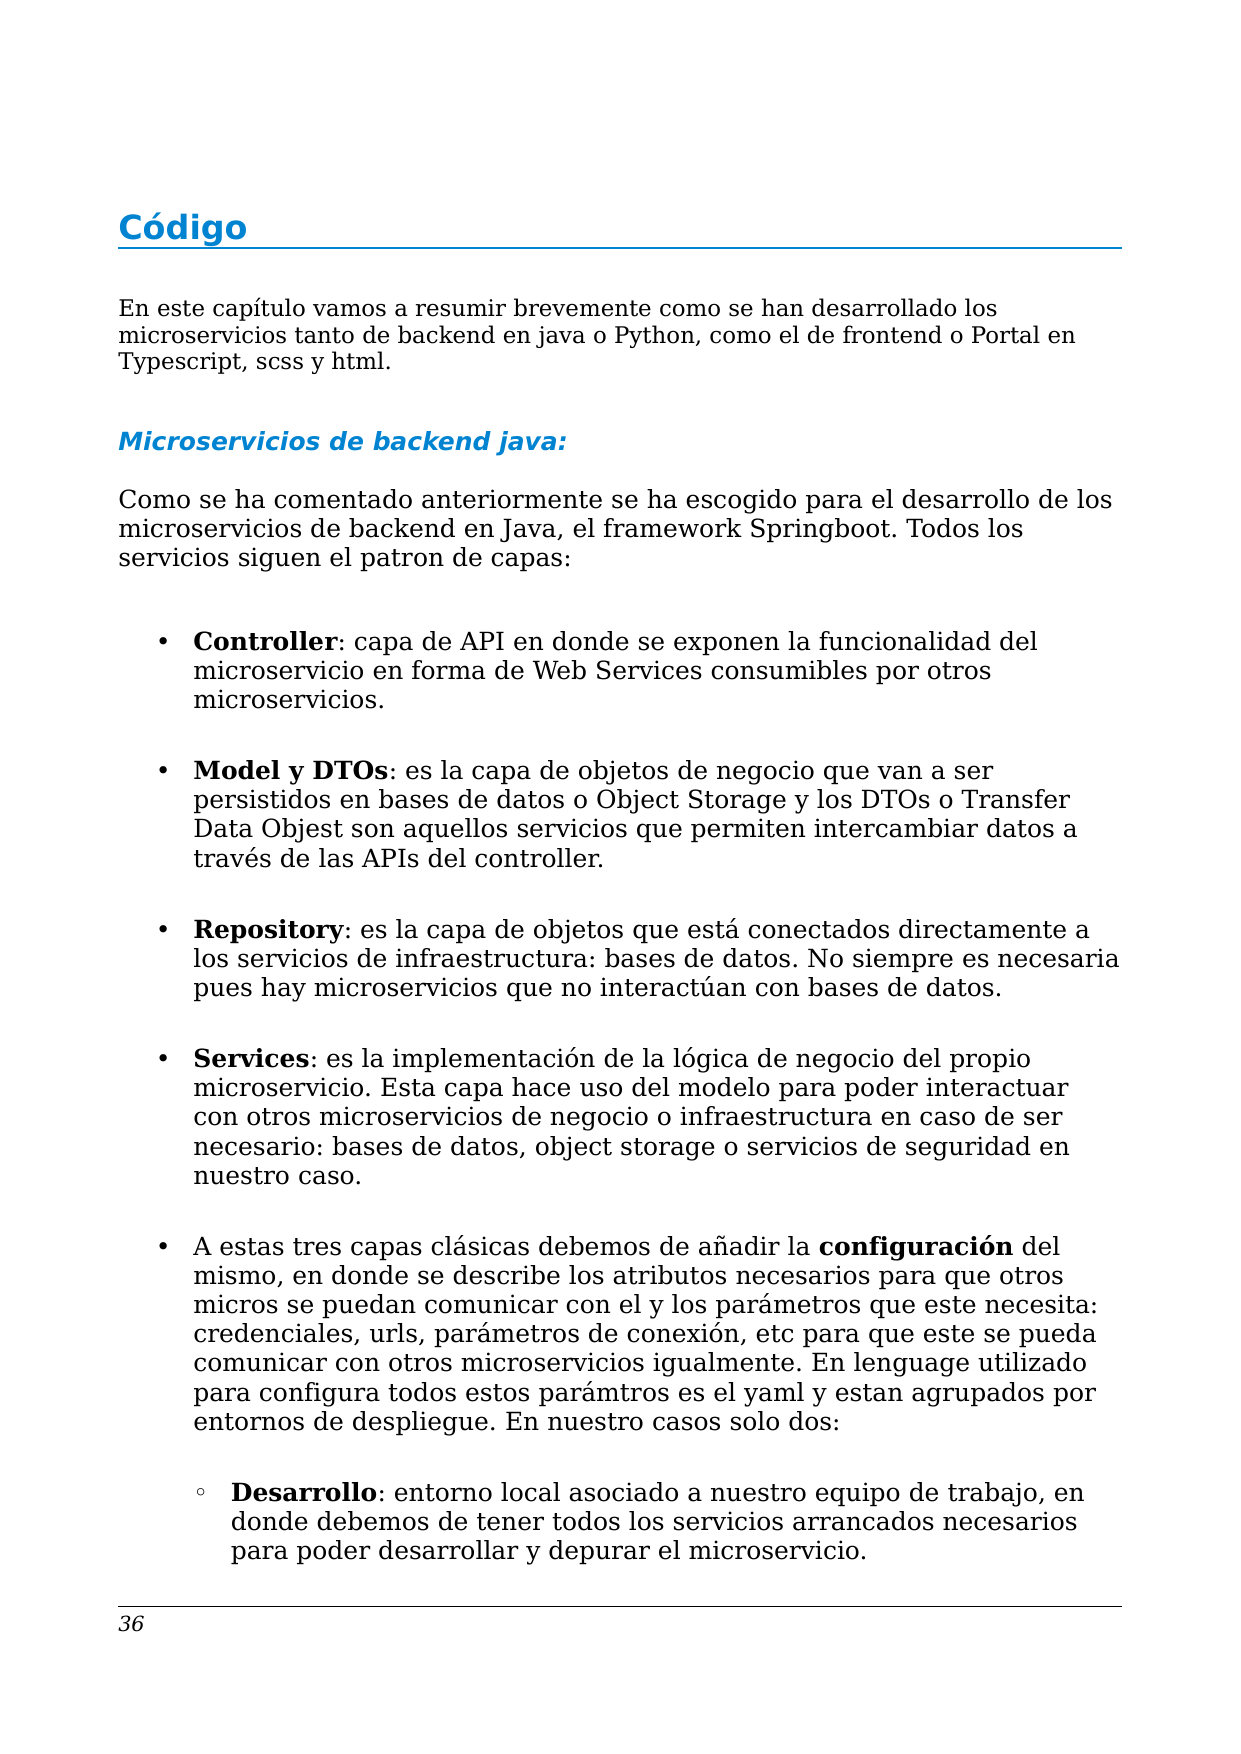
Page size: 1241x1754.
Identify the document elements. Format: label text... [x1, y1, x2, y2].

subtitle Código [118, 209, 1122, 247]
list Repository: es la capa de objetos que está conectados directamente a los servicios de infraestructura: bases de datos. No siempre es necesaria pues hay microservicios que no interactúan con bases de datos. [156, 915, 1122, 1032]
list Controller: capa de API en donde se exponen la funcionalidad del microservicio en forma de Web Services consumibles por otros microservicios. [156, 627, 1122, 744]
text Microservicios de backend java: [118, 427, 1122, 456]
list Services: es la implementación de la lógica de negocio del propio microservicio. Esta capa hace uso del modelo para poder interactuar con otros microservicios de negocio o infraestructura en caso de ser necesario: bases de datos, object storage o servicios de seguridad en nuestro caso. [156, 1044, 1122, 1219]
text En este capítulo vamos a resumir brevemente como se han desarrollado los microservicios tanto de backend en java o Python, como el de frontend o Portal en Typescript, scss y html. [118, 268, 1122, 375]
list Desarrollo: entorno local asociado a nuestro equipo de trabajo, en donde debemos de tener todos los servicios arrancados necesarios para poder desarrollar y depurar el microservicio. [193, 1478, 1122, 1566]
text Como se ha comentado anteriormente se ha escogido para el desarrollo de los microservicios de backend en Java, el framework Springboot. Todos los servicios siguen el patron de capas: [118, 485, 1122, 573]
list A estas tres capas clásicas debemos de añadir la configuración del mismo, en donde se describe los atributos necesarios para que otros micros se puedan comunicar con el y los parámetros que este necesita: credenciales, urls, parámetros de conexión, etc para que este se pueda comunicar con otros microservicios igualmente. En lenguage utilizado para configura todos estos parámtros es el yaml y estan agrupados por entornos de despliegue. En nuestro casos solo dos: [156, 1232, 1122, 1465]
list Model y DTOs: es la capa de objetos de negocio que van a ser persistidos en bases de datos o Object Storage y los DTOs o Transfer Data Objest son aquellos servicios que permiten intercambiar datos a través de las APIs del controller. [156, 756, 1122, 902]
